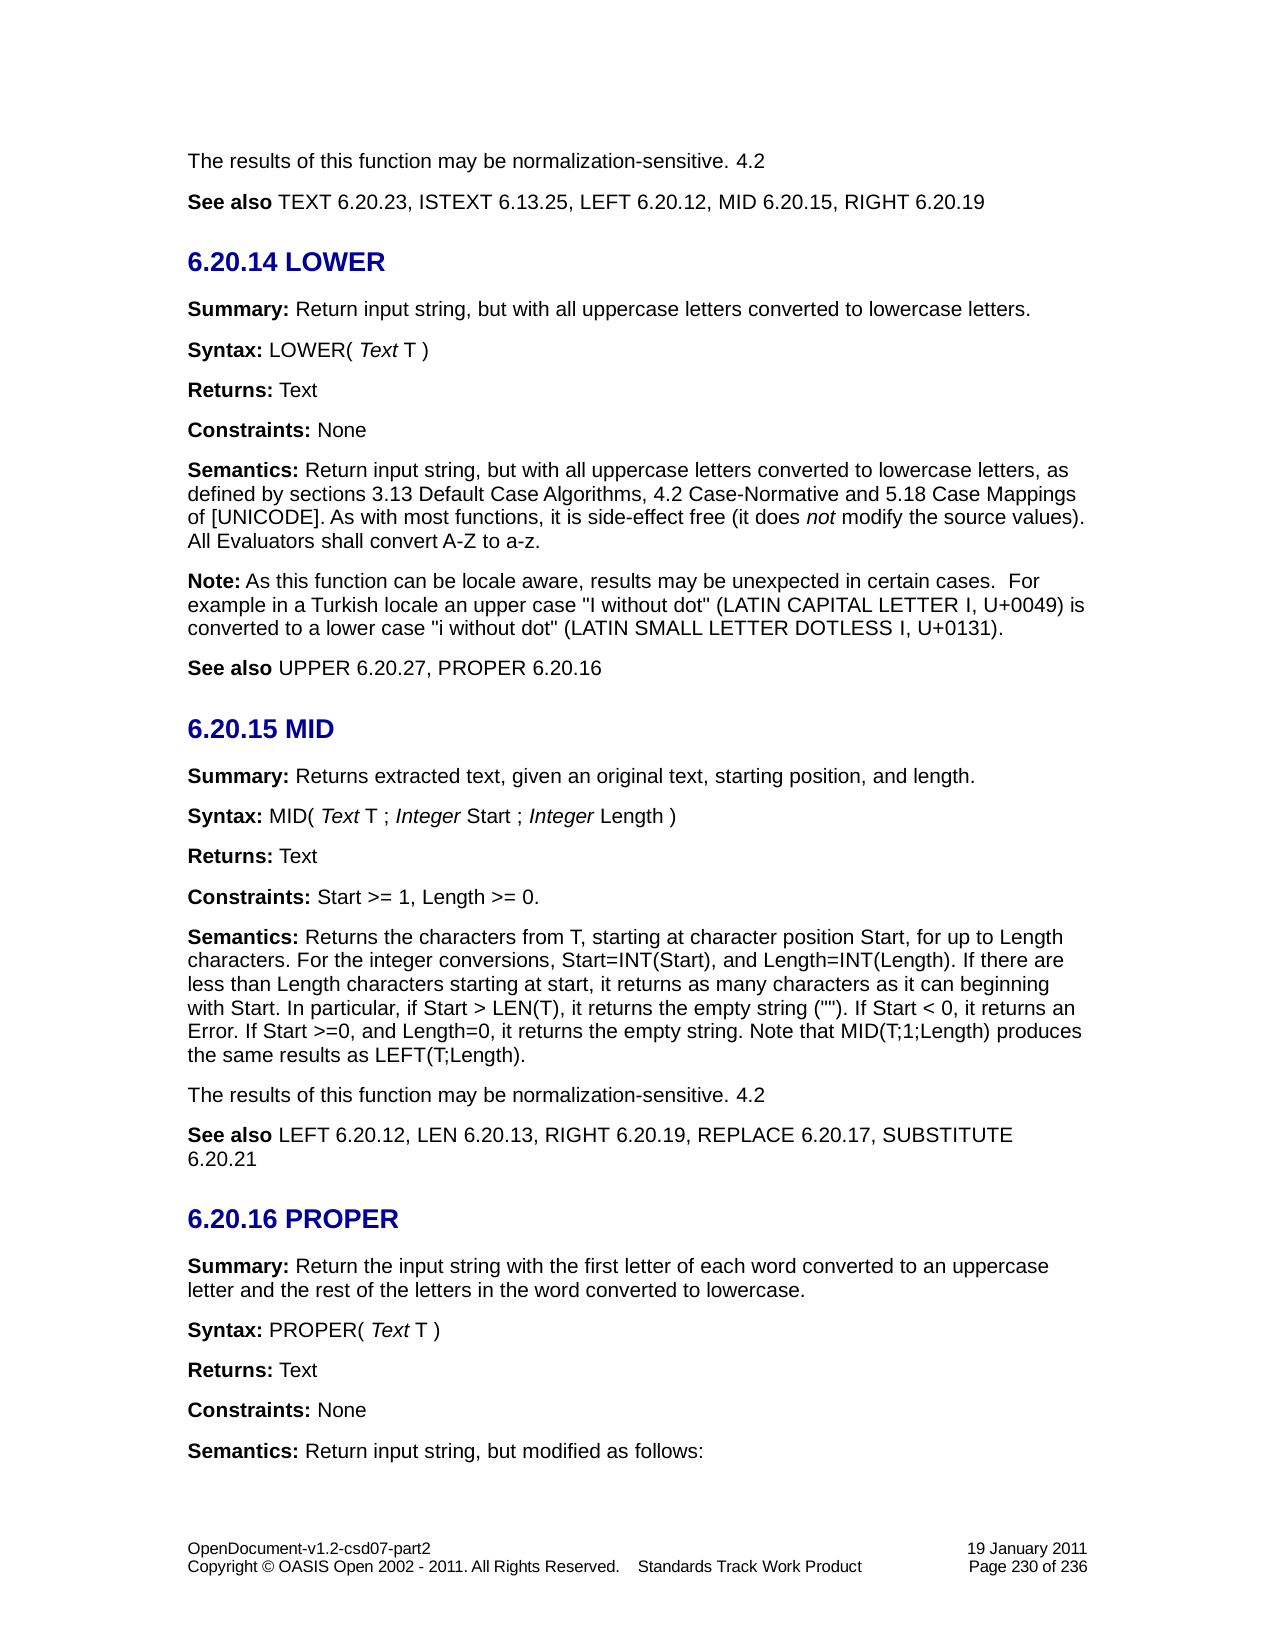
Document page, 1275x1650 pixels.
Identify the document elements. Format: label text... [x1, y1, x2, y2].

text Semantics: Return input string, but with all uppercase letters converted to lowercase letters, as defined by sections 3.13 Default Case Algorithms, 4.2 Case-Normative and 5.18 Case Mappings of [UNICODE]. As with most functions, it is side-effect free (it does not modify the source values). All Evaluators shall convert A-Z to a-z. [187, 459, 1088, 553]
text See also LEFT 6.20.12, LEN 6.20.13, RIGHT 6.20.19, REPLACE 6.20.17, SUBSTITUTE 6.20.21 [187, 1123, 1088, 1171]
text Syntax: PROPER( Text T ) [187, 1318, 1088, 1342]
text Constraints: None [187, 418, 1088, 442]
subtitle MID [187, 714, 1088, 744]
text Semantics: Return input string, but modified as follows: [187, 1439, 1088, 1463]
text See also UPPER 6.20.27, PROPER 6.20.16 [187, 657, 1088, 680]
text Summary: Return input string, but with all uppercase letters converted to lowercase letters. [187, 298, 1088, 321]
text Summary: Returns extracted text, given an original text, starting position, and length. [187, 764, 1088, 788]
subtitle PROPER [187, 1204, 1088, 1234]
text Summary: Return the input string with the first letter of each word converted to an uppercase letter and the rest of the letters in the word converted to lowercase. [187, 1255, 1088, 1302]
text The results of this function may be normalization-sensitive. 4.2 [187, 150, 1088, 173]
text The results of this function may be normalization-sensitive. 4.2 [187, 1083, 1088, 1107]
text Semantics: Returns the characters from T, starting at character position Start, for up to Length characters. For the integer conversions, Start=INT(Start), and Length=INT(Length). If there are less than Length characters starting at start, it returns as many characters as it can beginning with Start. In particular, if Start > LEN(T), it returns the empty string (""). If Start < 0, it returns an Error. If Start >=0, and Length=0, it returns the empty string. Note that MID(T;1;Length) produces the same results as LEFT(T;Length). [187, 925, 1088, 1067]
text Returns: Text [187, 1359, 1088, 1382]
text Syntax: MID( Text T ; Integer Start ; Integer Length ) [187, 805, 1088, 828]
text Returns: Text [187, 845, 1088, 868]
text See also TEXT 6.20.23, ISTEXT 6.13.25, LEFT 6.20.12, MID 6.20.15, RIGHT 6.20.19 [187, 190, 1088, 214]
subtitle LOWER [187, 247, 1088, 277]
text Constraints: None [187, 1399, 1088, 1422]
text Note: As this function can be locale aware, results may be unexpected in certain cases. For example in a Turkish locale an upper case "I without dot" (LATIN CAPITAL LETTER I, U+0049) is converted to a lower case "i without dot" (LATIN SMALL LETTER DOTLESS I, U+0131). [187, 569, 1088, 640]
text Returns: Text [187, 378, 1088, 402]
text Syntax: LOWER( Text T ) [187, 338, 1088, 362]
text Constraints: Start >= 1, Length >= 0. [187, 885, 1088, 909]
